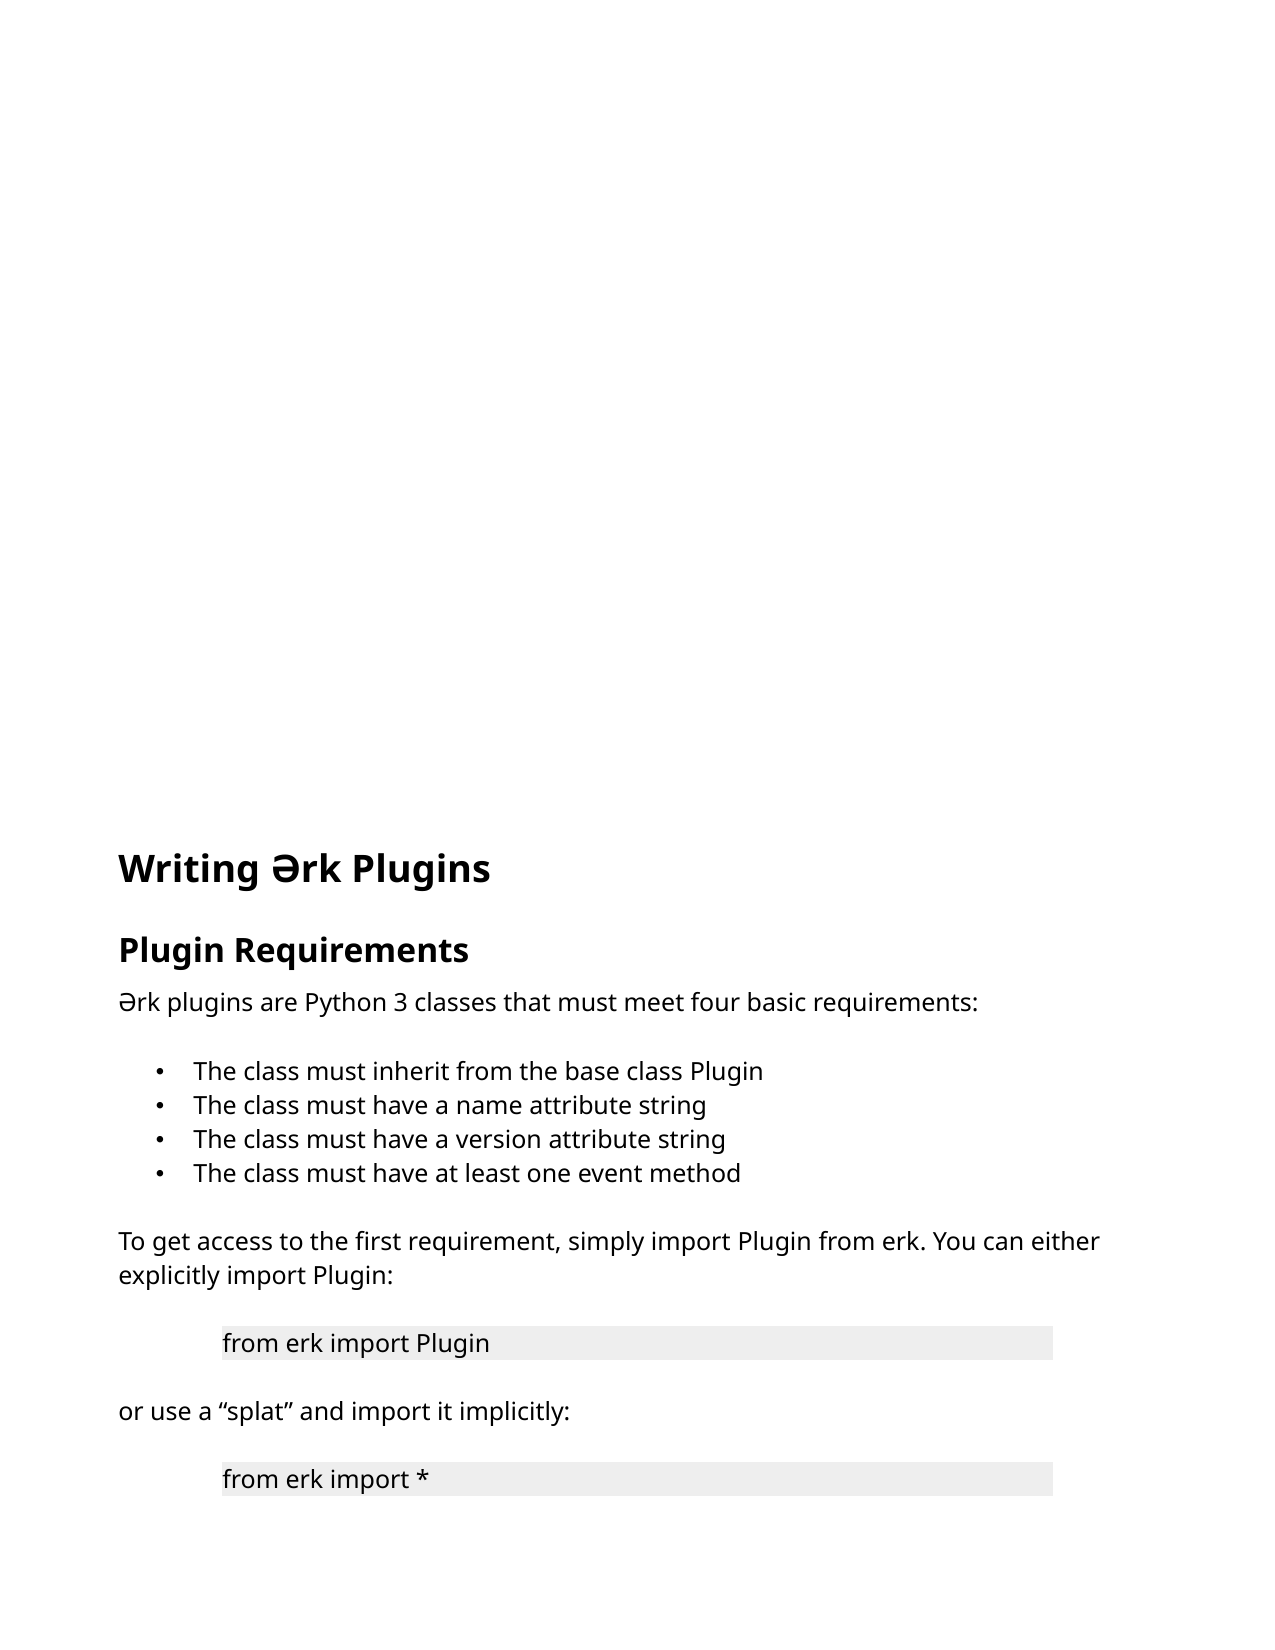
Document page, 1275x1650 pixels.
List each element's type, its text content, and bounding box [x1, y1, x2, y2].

subtitle Plugin Requirements [118, 927, 1157, 973]
text or use a “splat” and import it implicitly: [118, 1394, 1157, 1428]
table_header from erk import Plugin [222, 1326, 1053, 1360]
list The class must inherit from the base class Plugin [156, 1053, 1157, 1087]
subtitle Writing Ərk Plugins [118, 842, 1157, 893]
list The class must have at least one event method [156, 1155, 1157, 1189]
text Ərk plugins are Python 3 classes that must meet four basic requirements: [118, 985, 1157, 1019]
list The class must have a version attribute string [156, 1121, 1157, 1155]
list The class must have a name attribute string [156, 1087, 1157, 1121]
table_header from erk import * [222, 1462, 1053, 1496]
text To get access to the first requirement, simply import Plugin from erk. You can either explicitly import Plugin: [118, 1223, 1157, 1292]
